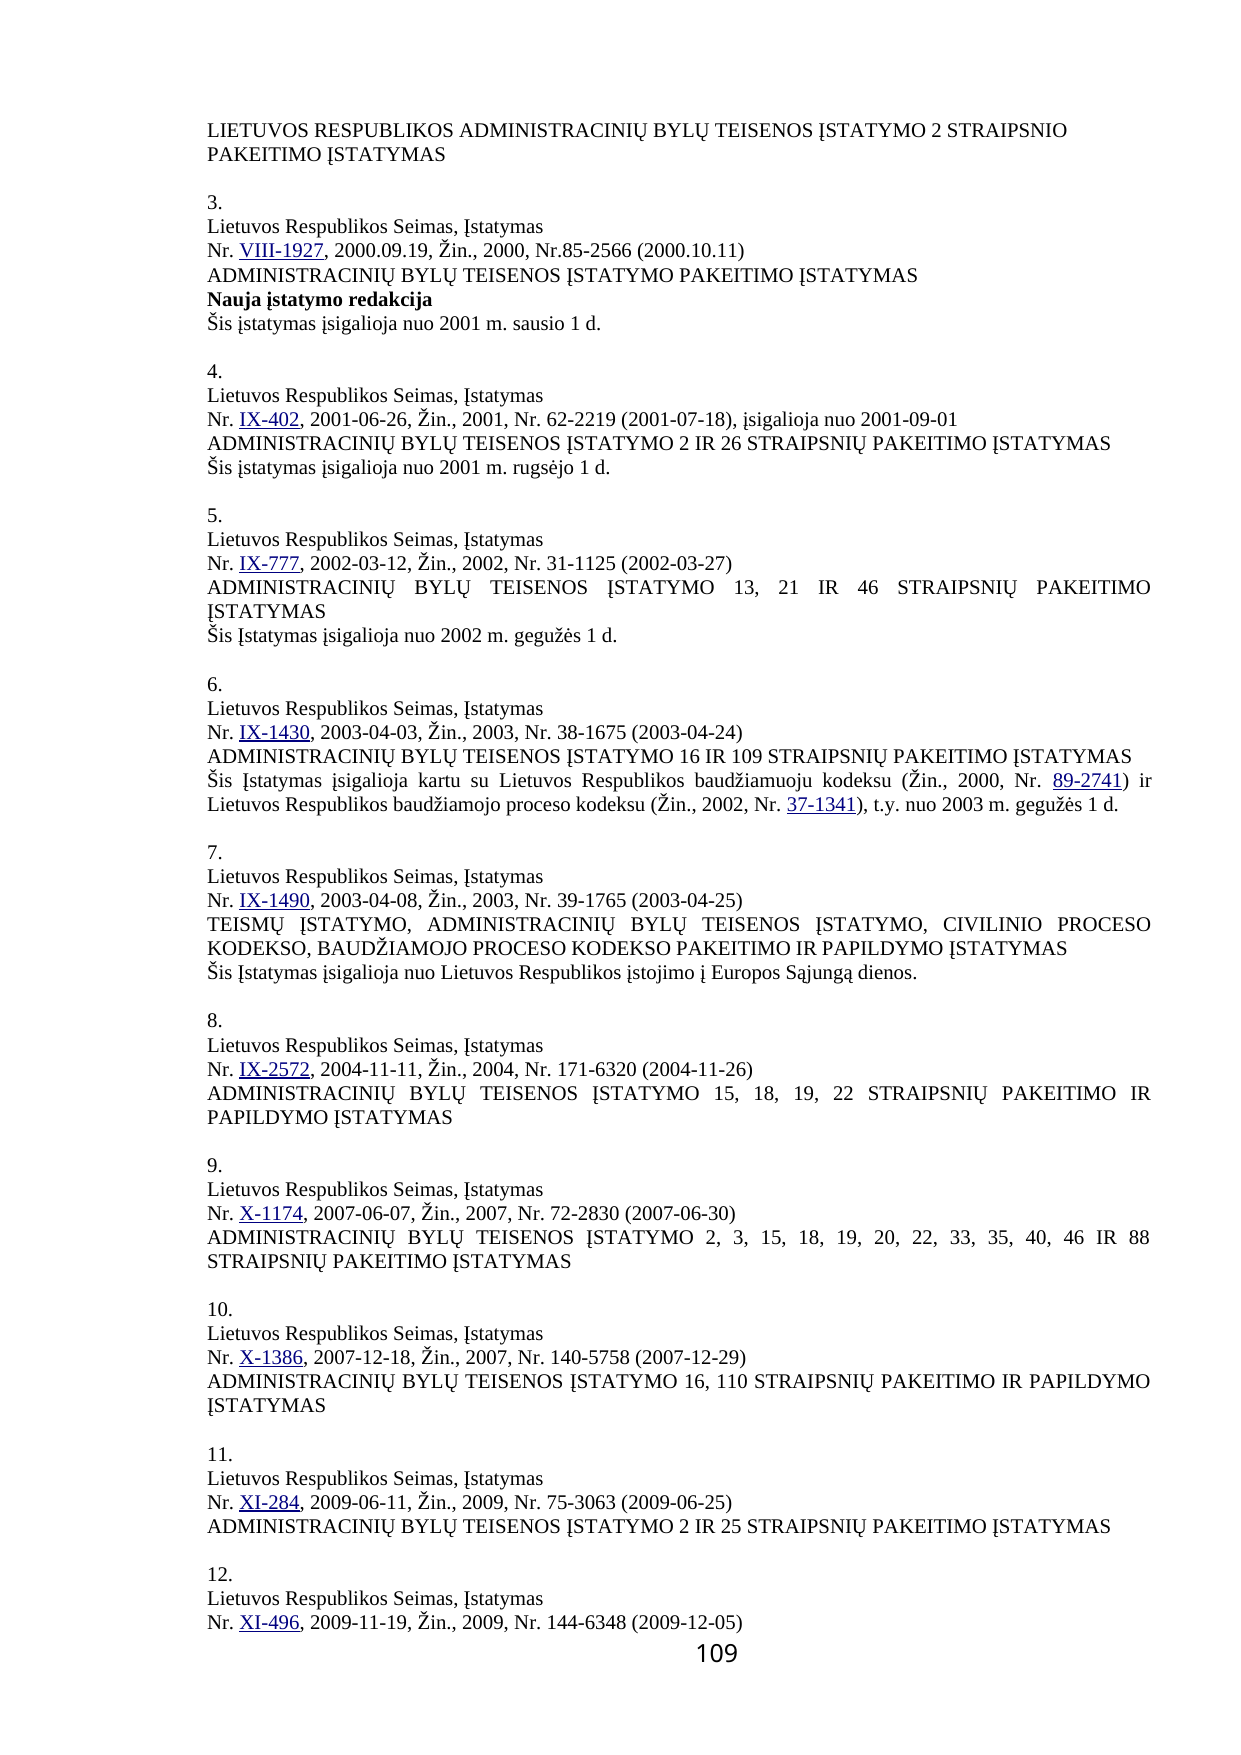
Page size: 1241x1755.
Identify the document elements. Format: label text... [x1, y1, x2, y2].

text Lietuvos Respublikos Seimas, Įstatymas [207, 1586, 1152, 1610]
text Šis Įstatymas įsigalioja nuo 2002 m. gegužės 1 d. [207, 623, 1152, 647]
text ADMINISTRACINIŲ BYLŲ TEISENOS ĮSTATYMO 15, 18, 19, 22 STRAIPSNIŲ PAKEITIMO IR PAPILDYMO ĮSTATYMAS [207, 1081, 1152, 1129]
text Šis įstatymas įsigalioja nuo 2001 m. sausio 1 d. [207, 311, 1152, 335]
text Nr. IX-777, 2002-03-12, Žin., 2002, Nr. 31-1125 (2002-03-27) [207, 551, 1152, 575]
text Lietuvos Respublikos Seimas, Įstatymas [207, 864, 1152, 888]
text 11. [207, 1442, 1152, 1466]
text Lietuvos Respublikos Seimas, Įstatymas [207, 527, 1152, 551]
text ADMINISTRACINIŲ BYLŲ TEISENOS ĮSTATYMO 13, 21 IR 46 STRAIPSNIŲ PAKEITIMO ĮSTATYMAS [207, 575, 1152, 623]
text Nr. X-1174, 2007-06-07, Žin., 2007, Nr. 72-2830 (2007-06-30) [207, 1201, 1152, 1225]
text 7. [207, 840, 1152, 864]
text 9. [207, 1153, 1152, 1177]
text ADMINISTRACINIŲ BYLŲ TEISENOS ĮSTATYMO 2 IR 26 STRAIPSNIŲ PAKEITIMO ĮSTATYMAS [207, 431, 1152, 455]
text Šis Įstatymas įsigalioja nuo Lietuvos Respublikos įstojimo į Europos Sąjungą dienos. [207, 960, 1152, 984]
text Nr. XI-284, 2009-06-11, Žin., 2009, Nr. 75-3063 (2009-06-25) [207, 1490, 1152, 1514]
text Nr. IX-2572, 2004-11-11, Žin., 2004, Nr. 171-6320 (2004-11-26) [207, 1057, 1152, 1081]
text Lietuvos Respublikos Seimas, Įstatymas [207, 214, 1152, 238]
text 5. [207, 503, 1152, 527]
text Šis įstatymas įsigalioja nuo 2001 m. rugsėjo 1 d. [207, 455, 1152, 479]
text ADMINISTRACINIŲ BYLŲ TEISENOS ĮSTATYMO PAKEITIMO ĮSTATYMAS [207, 262, 1152, 287]
text 12. [207, 1562, 1152, 1586]
text 10. [207, 1297, 1152, 1321]
text Nr. IX-402, 2001-06-26, Žin., 2001, Nr. 62-2219 (2001-07-18), įsigalioja nuo 2001-09-01 [207, 407, 1152, 431]
text Nr. IX-1490, 2003-04-08, Žin., 2003, Nr. 39-1765 (2003-04-25) [207, 888, 1152, 912]
text Nauja įstatymo redakcija [207, 287, 1152, 311]
text Lietuvos Respublikos Seimas, Įstatymas [207, 1177, 1152, 1201]
text ADMINISTRACINIŲ BYLŲ TEISENOS ĮSTATYMO 16 IR 109 STRAIPSNIŲ PAKEITIMO ĮSTATYMAS [207, 744, 1152, 768]
text Lietuvos Respublikos Seimas, Įstatymas [207, 383, 1152, 407]
text LIETUVOS RESPUBLIKOS ADMINISTRACINIŲ BYLŲ TEISENOS ĮSTATYMO 2 STRAIPSNIO PAKEITIMO ĮSTATYMAS [207, 118, 1152, 166]
text Nr. VIII-1927, 2000.09.19, Žin., 2000, Nr.85-2566 (2000.10.11) [207, 238, 1152, 262]
text 3. [207, 190, 1152, 214]
text ADMINISTRACINIŲ BYLŲ TEISENOS ĮSTATYMO 2 IR 25 STRAIPSNIŲ PAKEITIMO ĮSTATYMAS [207, 1514, 1152, 1538]
text Lietuvos Respublikos Seimas, Įstatymas [207, 696, 1152, 720]
text Nr. XI-496, 2009-11-19, Žin., 2009, Nr. 144-6348 (2009-12-05) [207, 1610, 1152, 1634]
text ADMINISTRACINIŲ BYLŲ TEISENOS ĮSTATYMO 16, 110 STRAIPSNIŲ PAKEITIMO IR PAPILDYMO ĮSTATYMAS [207, 1369, 1152, 1417]
text Nr. X-1386, 2007-12-18, Žin., 2007, Nr. 140-5758 (2007-12-29) [207, 1345, 1152, 1369]
text Lietuvos Respublikos Seimas, Įstatymas [207, 1321, 1152, 1345]
text Šis Įstatymas įsigalioja kartu su Lietuvos Respublikos baudžiamuoju kodeksu (Žin., 2000, Nr. 89-2741) ir Lietuvos Respublikos baudžiamojo proceso kodeksu (Žin., 2002, Nr. 37-1341), t.y. nuo 2003 m. gegužės 1 d. [207, 768, 1152, 816]
text Lietuvos Respublikos Seimas, Įstatymas [207, 1466, 1152, 1490]
text 8. [207, 1008, 1152, 1032]
text TEISMŲ ĮSTATYMO, ADMINISTRACINIŲ BYLŲ TEISENOS ĮSTATYMO, CIVILINIO PROCESO KODEKSO, BAUDŽIAMOJO PROCESO KODEKSO PAKEITIMO IR PAPILDYMO ĮSTATYMAS [207, 912, 1152, 960]
text Lietuvos Respublikos Seimas, Įstatymas [207, 1032, 1152, 1057]
text Nr. IX-1430, 2003-04-03, Žin., 2003, Nr. 38-1675 (2003-04-24) [207, 720, 1152, 744]
text 4. [207, 359, 1152, 383]
text ADMINISTRACINIŲ BYLŲ TEISENOS ĮSTATYMO 2, 3, 15, 18, 19, 20, 22, 33, 35, 40, 46 IR 88 STRAIPSNIŲ PAKEITIMO ĮSTATYMAS [207, 1225, 1152, 1273]
text 6. [207, 672, 1152, 696]
